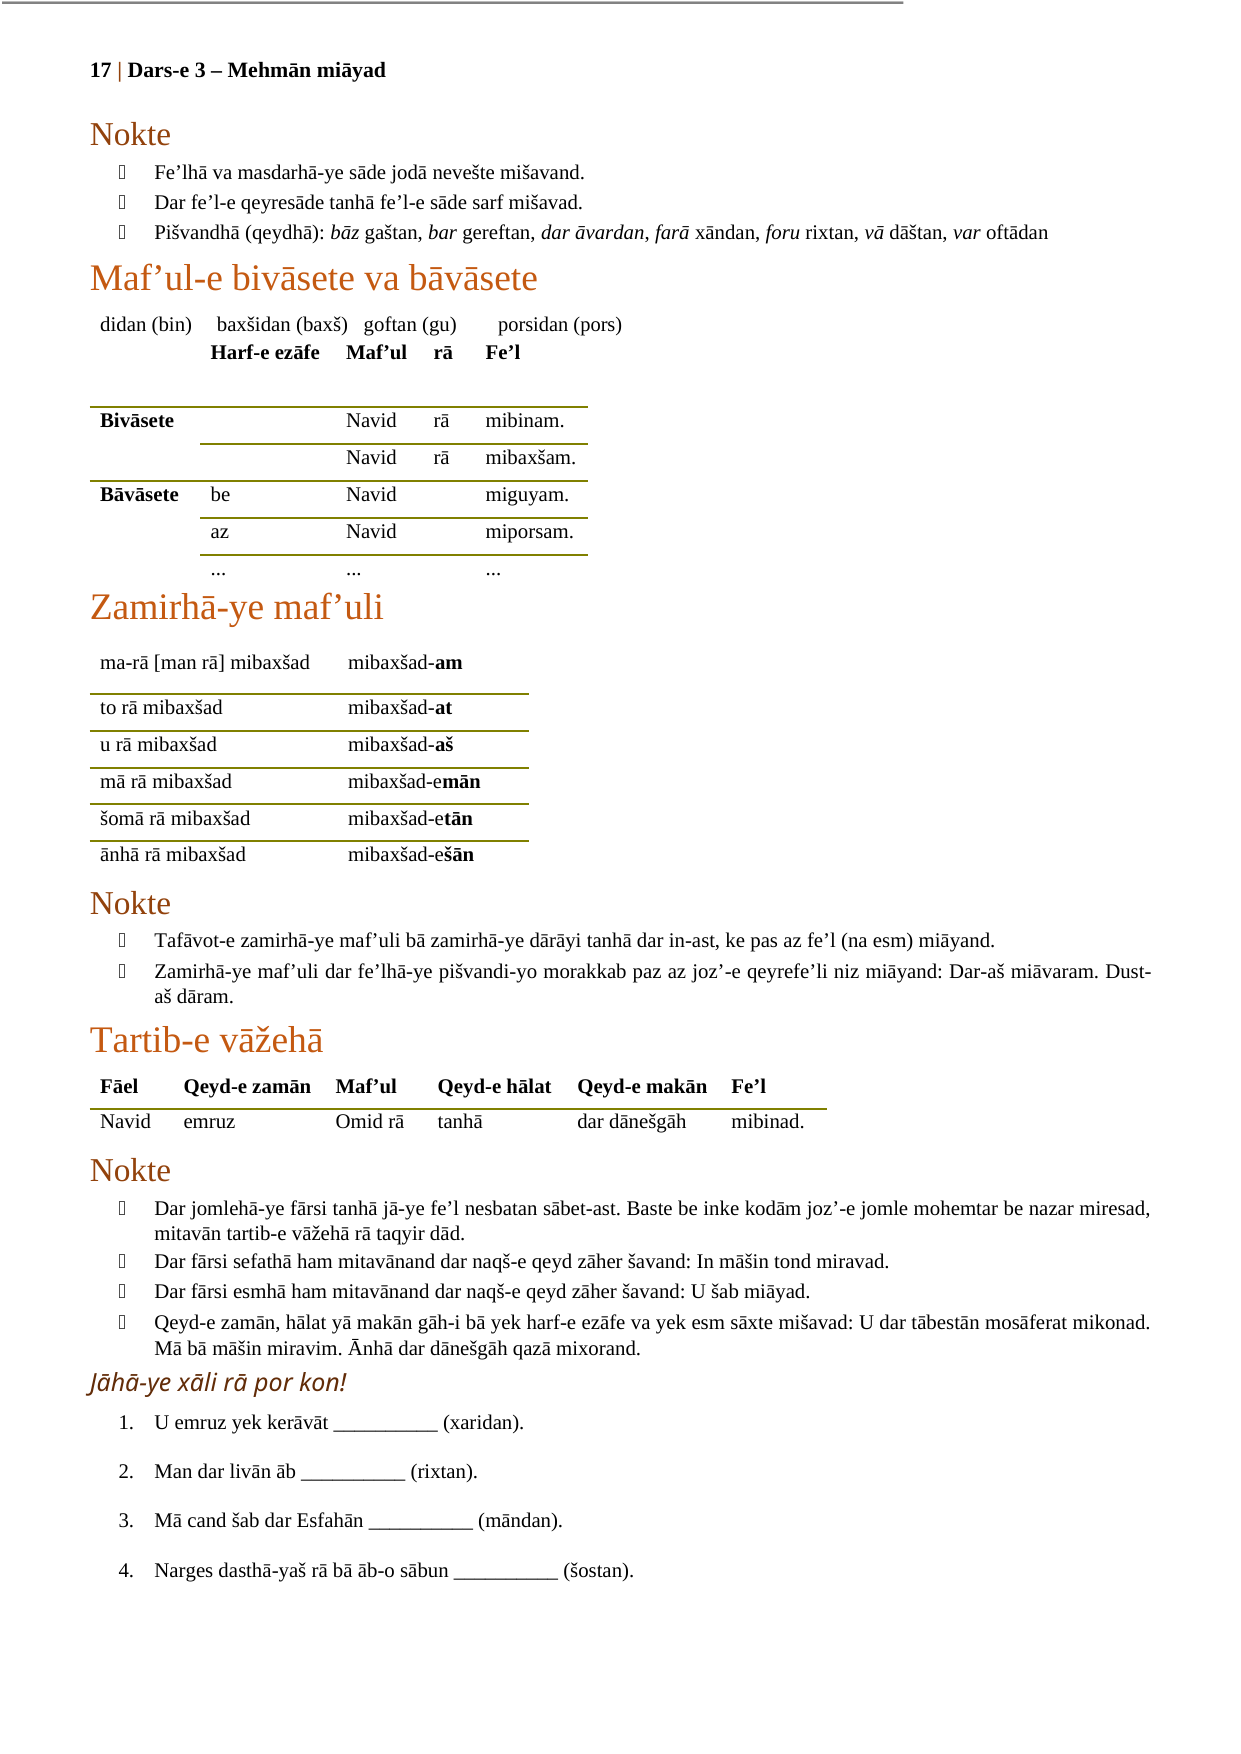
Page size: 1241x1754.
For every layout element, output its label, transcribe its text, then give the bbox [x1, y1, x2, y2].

list Fe’lhā va masdarhā‐ye sāde jodā nevešte mišavand. [118, 160, 1153, 184]
table_cell [419, 474, 483, 480]
table_cell ... [331, 556, 419, 585]
table_cell [588, 437, 627, 443]
table_cell [419, 556, 483, 585]
table_cell šomā rā mibaxšad [90, 805, 331, 834]
table_cell [529, 511, 587, 517]
table_cell mā rā mibaxšad [90, 769, 331, 798]
table_cell [483, 400, 529, 406]
table_cell [331, 548, 419, 553]
table_cell [90, 437, 200, 443]
table_cell Bāvāsete [90, 482, 200, 511]
table_cell dar dānešgāh [563, 1110, 717, 1138]
table_cell [483, 798, 529, 803]
table_cell mibinam. [483, 406, 627, 437]
text Nokte [89, 114, 1153, 152]
table_cell [331, 724, 483, 730]
table_cell [167, 1102, 321, 1107]
table_cell [588, 650, 627, 687]
table_cell [90, 1102, 167, 1107]
table_cell [200, 400, 331, 406]
table_cell Navid [331, 445, 419, 474]
table_cell [529, 724, 587, 730]
table_cell [529, 693, 587, 724]
table_cell [419, 548, 483, 553]
table_cell [90, 724, 331, 730]
table_cell [331, 687, 483, 693]
table_cell [483, 724, 529, 730]
list Narges dasthā‐yaš rā bā āb‐o sābun __________ (šostan). [118, 1557, 1153, 1582]
table_cell mibaxšad‐ešān [331, 842, 483, 871]
table_cell [331, 400, 419, 406]
table_cell [90, 798, 331, 803]
table_cell to rā mibaxšad [90, 695, 331, 724]
table_cell [588, 554, 627, 585]
table_cell [90, 761, 331, 767]
table_cell Navid [331, 482, 419, 511]
table_cell [483, 437, 529, 443]
table_cell rā [419, 340, 483, 400]
table_cell [483, 761, 529, 767]
table_cell [483, 695, 529, 724]
list Dar jomlehā‐ye fārsi tanhā jā‐ye fe’l nesbatan sābet‐ast. Baste be inke kodām joz’‐e jomle mohemtar be nazar miresad, mitavān tartib‐e vāžehā rā taqyir dād. [118, 1196, 1153, 1245]
table_cell [90, 511, 200, 517]
table_cell [200, 548, 331, 553]
table_cell [588, 840, 627, 871]
table_cell emruz [167, 1110, 321, 1138]
table_cell [529, 835, 587, 840]
table_cell [419, 511, 483, 517]
table_cell be [200, 482, 331, 511]
table_cell [90, 517, 200, 548]
table_cell [529, 803, 587, 834]
table_cell ānhā rā mibaxšad [90, 842, 331, 871]
table_cell [483, 585, 529, 650]
table_cell [90, 835, 331, 840]
table_cell [529, 474, 587, 480]
table_cell [588, 803, 627, 834]
text Nokte [89, 1150, 1153, 1188]
table_cell Omid rā [321, 1110, 421, 1138]
table_cell [483, 842, 529, 871]
table_cell [529, 650, 587, 687]
list Mā cand šab dar Esfahān __________ (māndan). [118, 1508, 1153, 1532]
table_cell [483, 548, 529, 553]
table_header Fe’l [717, 1074, 827, 1102]
table_cell [200, 511, 331, 517]
list Tafāvot‐e zamirhā‐ye maf’uli bā zamirhā‐ye dārāyi tanhā dar in‐ast, ke pas az fe’l (na esm) miāyand. [118, 928, 1153, 952]
table_cell [90, 554, 200, 585]
table_cell mibaxšad‐at [331, 695, 483, 724]
table_header Qeyd‐e makān [563, 1074, 717, 1102]
table_cell miguyam. [483, 480, 627, 511]
table_cell miporsam. [483, 517, 627, 548]
table_cell [483, 511, 529, 517]
table_cell [331, 474, 419, 480]
table_cell [483, 474, 529, 480]
list Qeyd‐e zamān, hālat yā makān gāh‐i bā yek harf‐e ezāfe va yek esm sāxte mišavad: U dar tābestān mosāferat mikonad. Mā bā māšin miravim. Ānhā dar dānešgāh qazā mixorand. [118, 1310, 1153, 1359]
table_cell [90, 443, 200, 474]
text [0, 0, 905, 6]
text Jāhā‐ye xāli rā por kon! [89, 1365, 1153, 1399]
table_cell [331, 798, 483, 803]
table_cell [200, 408, 331, 437]
table_cell [331, 511, 419, 517]
table_cell [529, 767, 587, 798]
list Pišvandhā (qeydhā): bāz gaštan, bar gereftan, dar āvardan, farā xāndan, foru rixtan, vā dāštan, var oftādan [118, 220, 1153, 244]
table_cell [588, 693, 627, 724]
list Zamirhā‐ye maf’uli dar fe’lhā‐ye pišvandi‐yo morakkab paz az joz’‐e qeyrefe’li niz miāyand: Dar‐aš miāvaram. Dust‐aš dāram. [118, 959, 1153, 1008]
table_cell [483, 650, 529, 687]
table_cell Navid [90, 1110, 167, 1138]
table_cell [529, 556, 587, 585]
table_header Qeyd‐e hālat [421, 1074, 562, 1102]
table_cell [588, 798, 627, 803]
text 17 | Dars‐e 3 – Mehmān miāyad [89, 57, 1153, 82]
table_cell [529, 840, 587, 871]
table_cell [588, 548, 627, 553]
table_cell [90, 687, 331, 693]
table_cell [529, 548, 587, 553]
table_cell Harf‐e ezāfe [200, 340, 331, 400]
table_cell [588, 687, 627, 693]
table_cell [588, 474, 627, 480]
table_cell mibaxšam. [483, 443, 627, 474]
table_cell Bivāsete [90, 408, 200, 437]
table_cell [90, 474, 200, 480]
table_cell [483, 769, 529, 798]
table_cell [331, 437, 419, 443]
table_cell [200, 474, 331, 480]
table_cell [588, 511, 627, 517]
table_cell [529, 585, 587, 650]
table_cell az [200, 519, 331, 548]
table_cell [200, 445, 331, 474]
table_header Maf’ul [321, 1074, 421, 1102]
table_cell mibaxšad‐etān [331, 805, 483, 834]
table_cell [588, 835, 627, 840]
table_header Fāel [90, 1074, 167, 1102]
table_cell [419, 400, 483, 406]
table_cell [529, 687, 587, 693]
table_cell mibaxšad‐am [331, 650, 483, 687]
table_header Qeyd‐e zamān [167, 1074, 321, 1102]
table_cell Navid [331, 408, 419, 437]
table_cell mibaxšad‐emān [331, 769, 483, 798]
table_cell [331, 835, 483, 840]
table_cell [90, 340, 200, 400]
table_cell [200, 437, 331, 443]
table_cell [483, 687, 529, 693]
text Maf’ul‐e bivāsete va bāvāsete [89, 256, 1153, 299]
list U emruz yek kerāvāt __________ (xaridan). [118, 1410, 1153, 1434]
table_cell [588, 767, 627, 798]
table_cell [419, 437, 483, 443]
table_cell [529, 400, 587, 406]
table_cell Zamirhā‐ye maf’uli [90, 585, 419, 650]
table_cell mibinad. [717, 1110, 827, 1138]
text Nokte [89, 883, 1153, 921]
table_cell [421, 1102, 562, 1107]
table_cell [588, 585, 627, 650]
table_cell ... [200, 556, 331, 585]
table_cell ma‐rā [man rā] mibaxšad [90, 650, 331, 687]
table_cell [331, 761, 483, 767]
list Dar fe’l‐e qeyresāde tanhā fe’l‐e sāde sarf mišavad. [118, 190, 1153, 214]
text Tartib‐e vāžehā [89, 1017, 1153, 1061]
table_header baxšidan (baxš) goftan (gu) [200, 312, 483, 340]
table_cell [90, 400, 200, 406]
table_cell rā [419, 408, 483, 437]
list Man dar livān āb __________ (rixtan). [118, 1459, 1153, 1483]
list Dar fārsi esmhā ham mitavānand dar naqš‐e qeyd zāher šavand: U šab miāyad. [118, 1279, 1153, 1303]
table_cell Navid [331, 519, 419, 548]
table_cell [529, 437, 587, 443]
table_cell [483, 835, 529, 840]
table_header porsidan (pors) [483, 312, 627, 340]
table_cell Fe’l [483, 340, 627, 400]
table_cell [90, 548, 200, 553]
table_cell [563, 1102, 717, 1107]
table_cell u rā mibaxšad [90, 732, 331, 761]
table_cell [321, 1102, 421, 1107]
table_cell [419, 585, 483, 650]
table_cell ... [483, 556, 529, 585]
table_cell tanhā [421, 1110, 562, 1138]
table_header didan (bin) [90, 312, 200, 340]
table_cell [483, 732, 529, 761]
table_cell [529, 730, 587, 761]
table_cell [529, 798, 587, 803]
table_cell [717, 1102, 827, 1107]
table_cell [419, 519, 483, 548]
table_cell Maf’ul [331, 340, 419, 400]
table_cell [588, 730, 627, 761]
table_cell [588, 400, 627, 406]
table_cell [419, 482, 483, 511]
table_cell rā [419, 445, 483, 474]
table_cell [483, 805, 529, 834]
table_cell [588, 761, 627, 767]
table_cell [588, 724, 627, 730]
list Dar fārsi sefathā ham mitavānand dar naqš‐e qeyd zāher šavand: In māšin tond miravad. [118, 1249, 1153, 1273]
table_cell [529, 761, 587, 767]
table_cell mibaxšad‐aš [331, 732, 483, 761]
